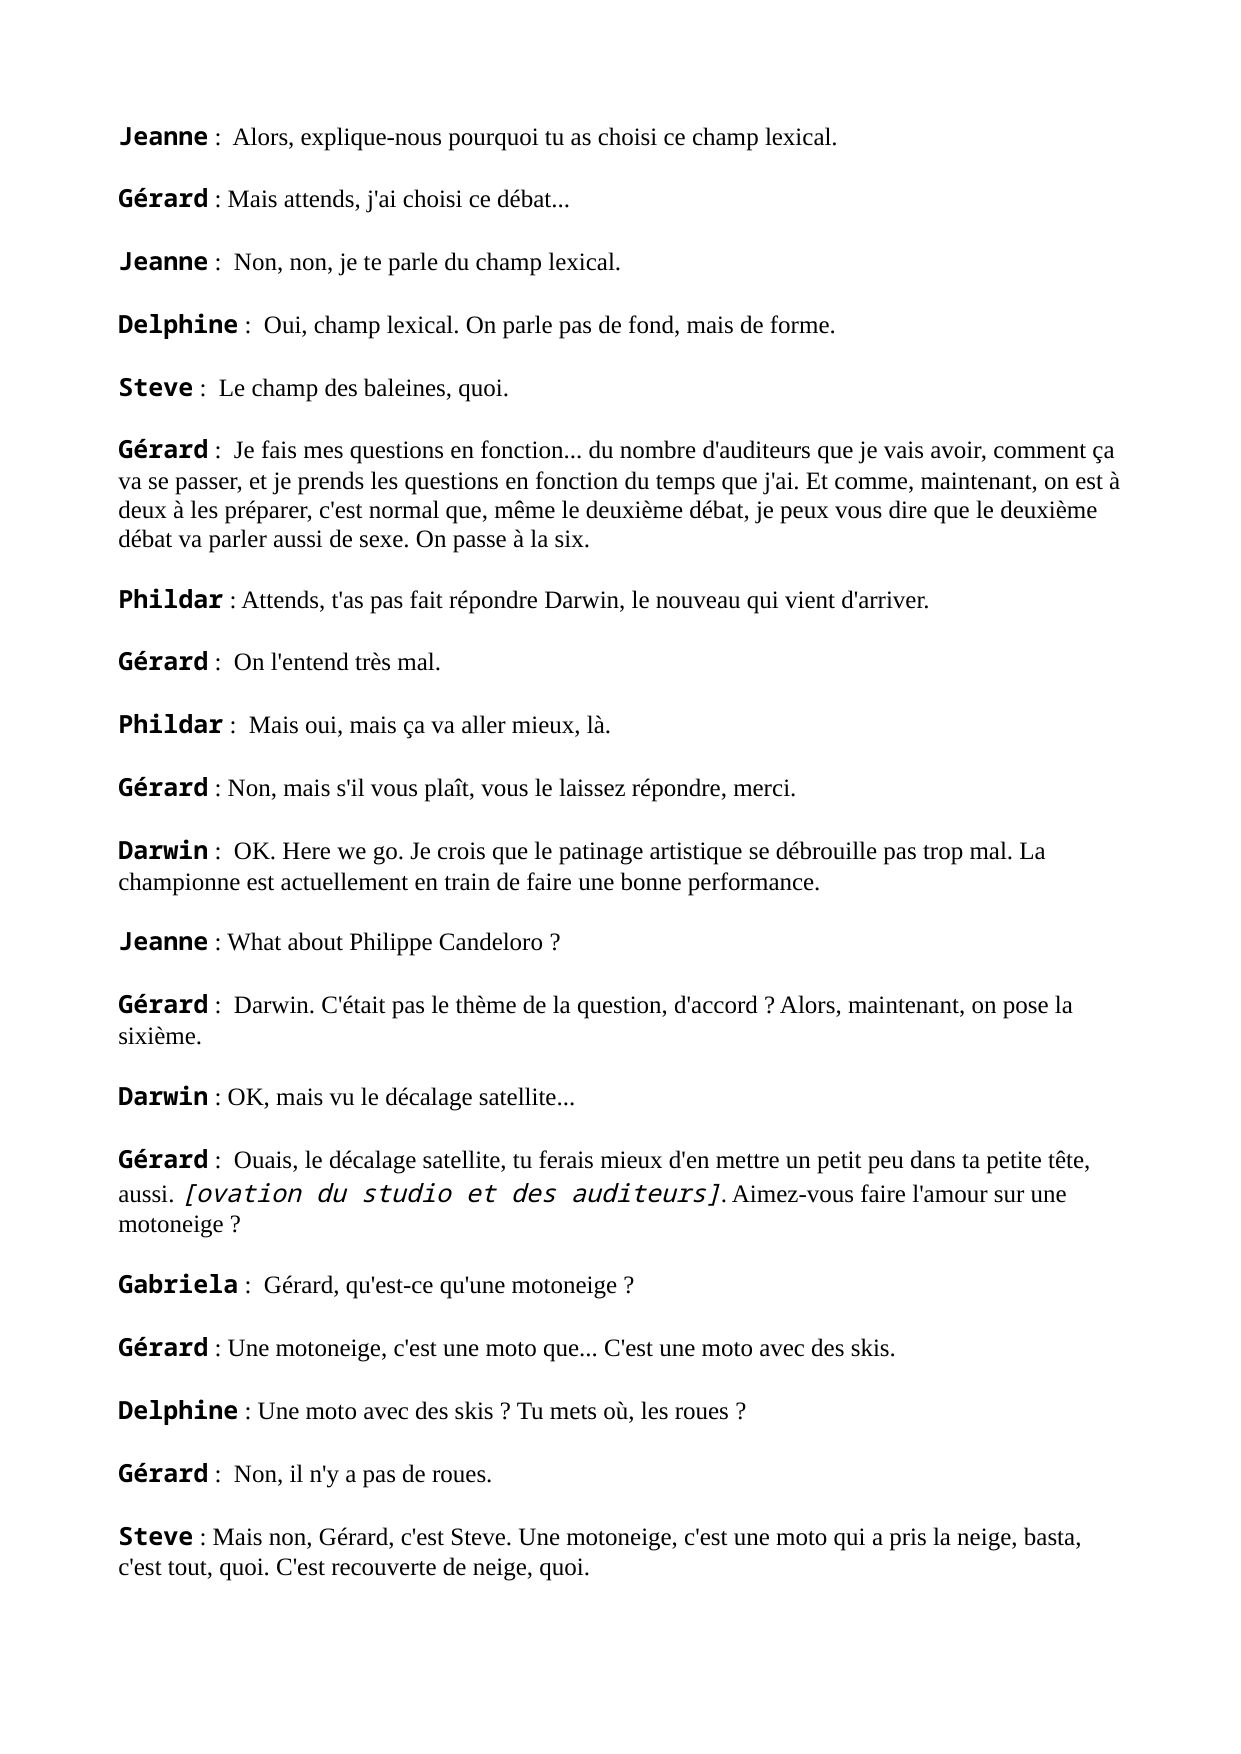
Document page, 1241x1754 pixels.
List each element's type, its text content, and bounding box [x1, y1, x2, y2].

text Gérard : Mais attends, j'ai choisi ce débat... [118, 181, 1122, 215]
text Gérard : Non, il n'y a pas de roues. [118, 1455, 1122, 1489]
text Gérard : Ouais, le décalage satellite, tu ferais mieux d'en mettre un petit peu dans ta petite tête, aussi. [ovation du studio et des auditeurs]. Aimez-vous faire l'amour sur une motoneige ? [118, 1141, 1122, 1238]
text Gérard : Non, mais s'il vous plaît, vous le laissez répondre, merci. [118, 770, 1122, 804]
text Gérard : On l'entend très mal. [118, 644, 1122, 678]
text Darwin : OK, mais vu le décalage satellite... [118, 1078, 1122, 1112]
text Gérard : Darwin. C'était pas le thème de la question, d'accord ? Alors, maintenant, on pose la sixième. [118, 987, 1122, 1050]
text Gérard : Je fais mes questions en fonction... du nombre d'auditeurs que je vais avoir, comment ça va se passer, et je prends les questions en fonction du temps que j'ai. Et comme, maintenant, on est à deux à les préparer, c'est normal que, même le deuxième débat, je peux vous dire que le deuxième débat va parler aussi de sexe. On passe à la six. [118, 432, 1122, 552]
text Gérard : Une motoneige, c'est une moto que... C'est une moto avec des skis. [118, 1330, 1122, 1364]
text Steve : Mais non, Gérard, c'est Steve. Une motoneige, c'est une moto qui a pris la neige, basta, c'est tout, quoi. C'est recouverte de neige, quoi. [118, 1518, 1122, 1581]
text Jeanne : What about Philippe Candeloro ? [118, 924, 1122, 958]
text Jeanne : Non, non, je te parle du champ lexical. [118, 244, 1122, 278]
text Phildar : Mais oui, mais ça va aller mieux, là. [118, 707, 1122, 741]
text Phildar : Attends, t'as pas fait répondre Darwin, le nouveau qui vient d'arriver. [118, 581, 1122, 615]
text Delphine : Une moto avec des skis ? Tu mets où, les roues ? [118, 1392, 1122, 1427]
text Jeanne : Alors, explique-nous pourquoi tu as choisi ce champ lexical. [118, 118, 1122, 152]
text Gabriela : Gérard, qu'est-ce qu'une motoneige ? [118, 1267, 1122, 1301]
text Darwin : OK. Here we go. Je crois que le patinage artistique se débrouille pas trop mal. La championne est actuellement en train de faire une bonne performance. [118, 832, 1122, 895]
text Delphine : Oui, champ lexical. On parle pas de fond, mais de forme. [118, 307, 1122, 341]
text Steve : Le champ des baleines, quoi. [118, 369, 1122, 403]
